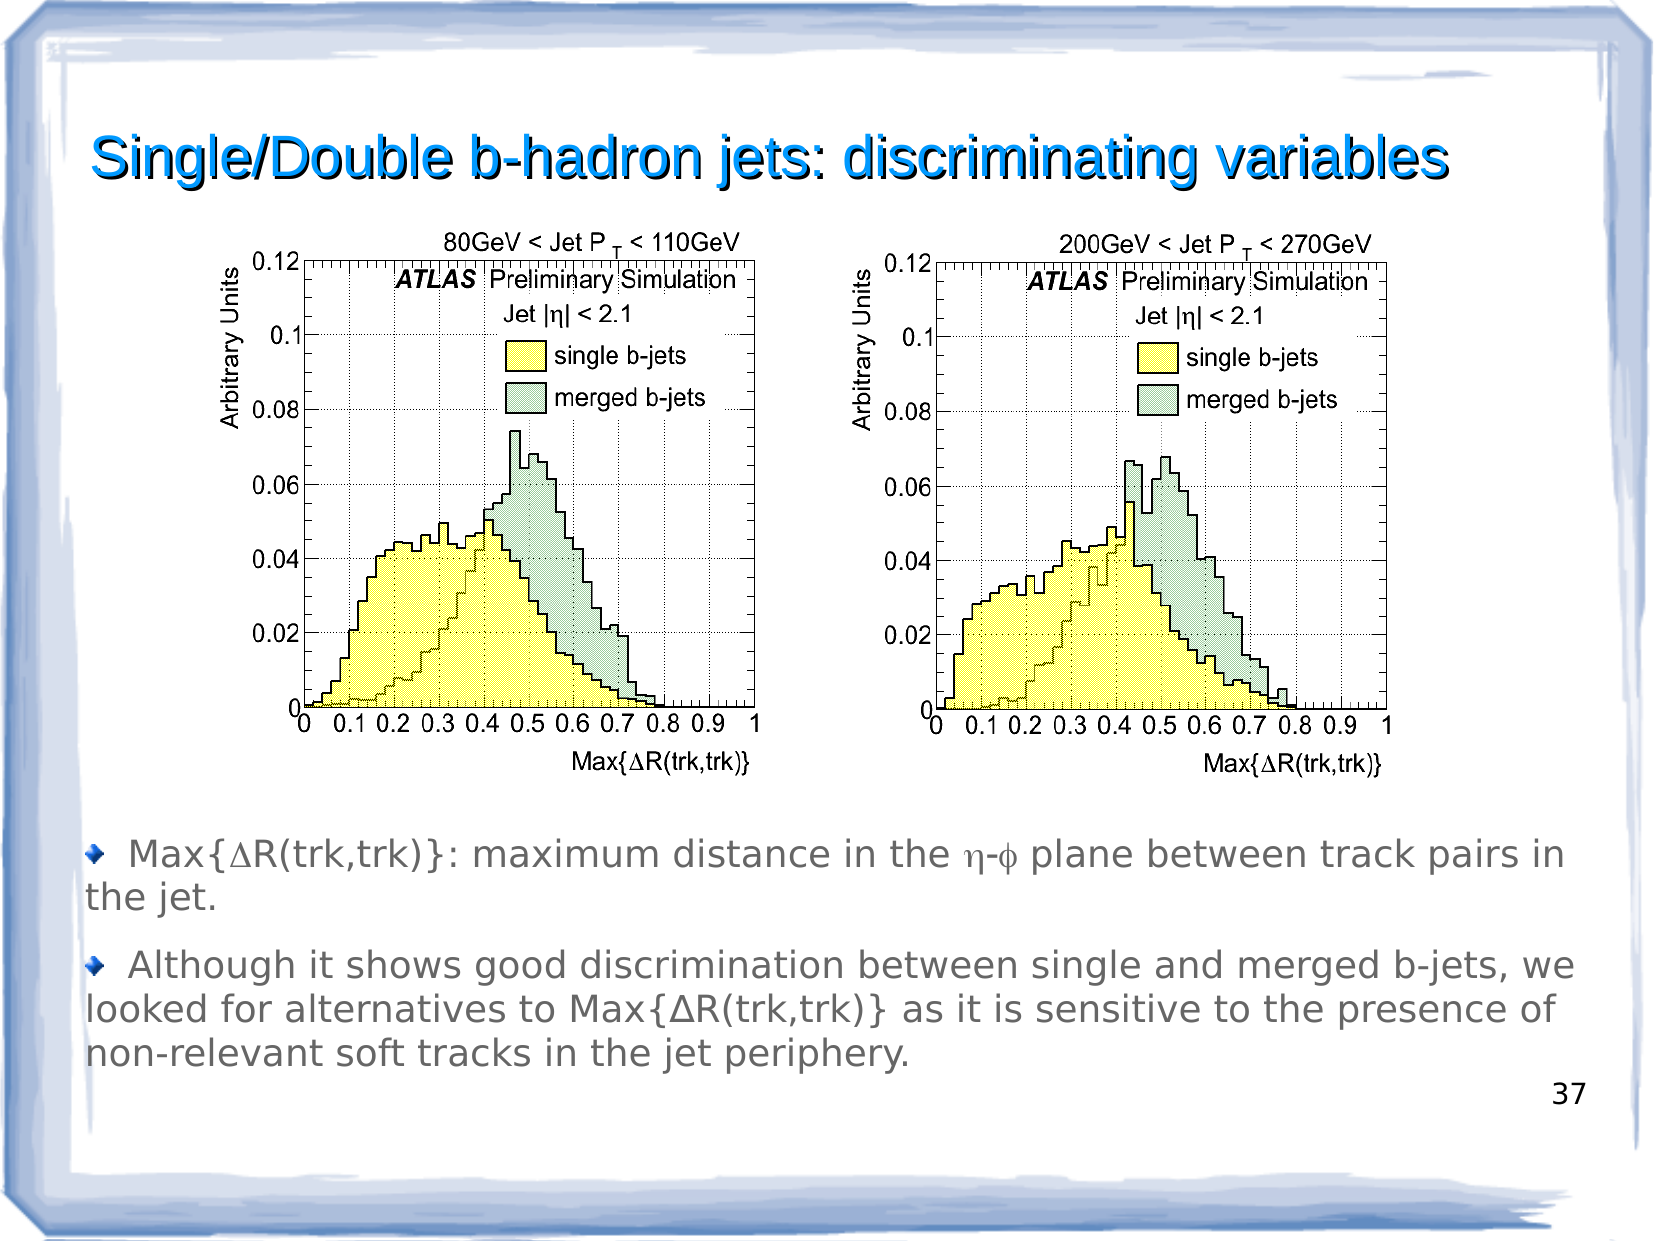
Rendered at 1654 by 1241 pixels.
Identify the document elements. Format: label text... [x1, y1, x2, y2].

text_box Max{DR(trk,trk)}: maximum distance in the h-f plane between track pairs in the jet. Although it shows good discrimination between single and merged b-jets, we looked for alternatives to Max{∆R(trk,trk)} as it is sensitive to the presence of non-relevant soft tracks in the jet periphery. [70, 825, 1653, 1088]
picture [0, 0, 1654, 1241]
title Single/Double b-hadron jets: discriminating variables [89, 83, 1473, 230]
